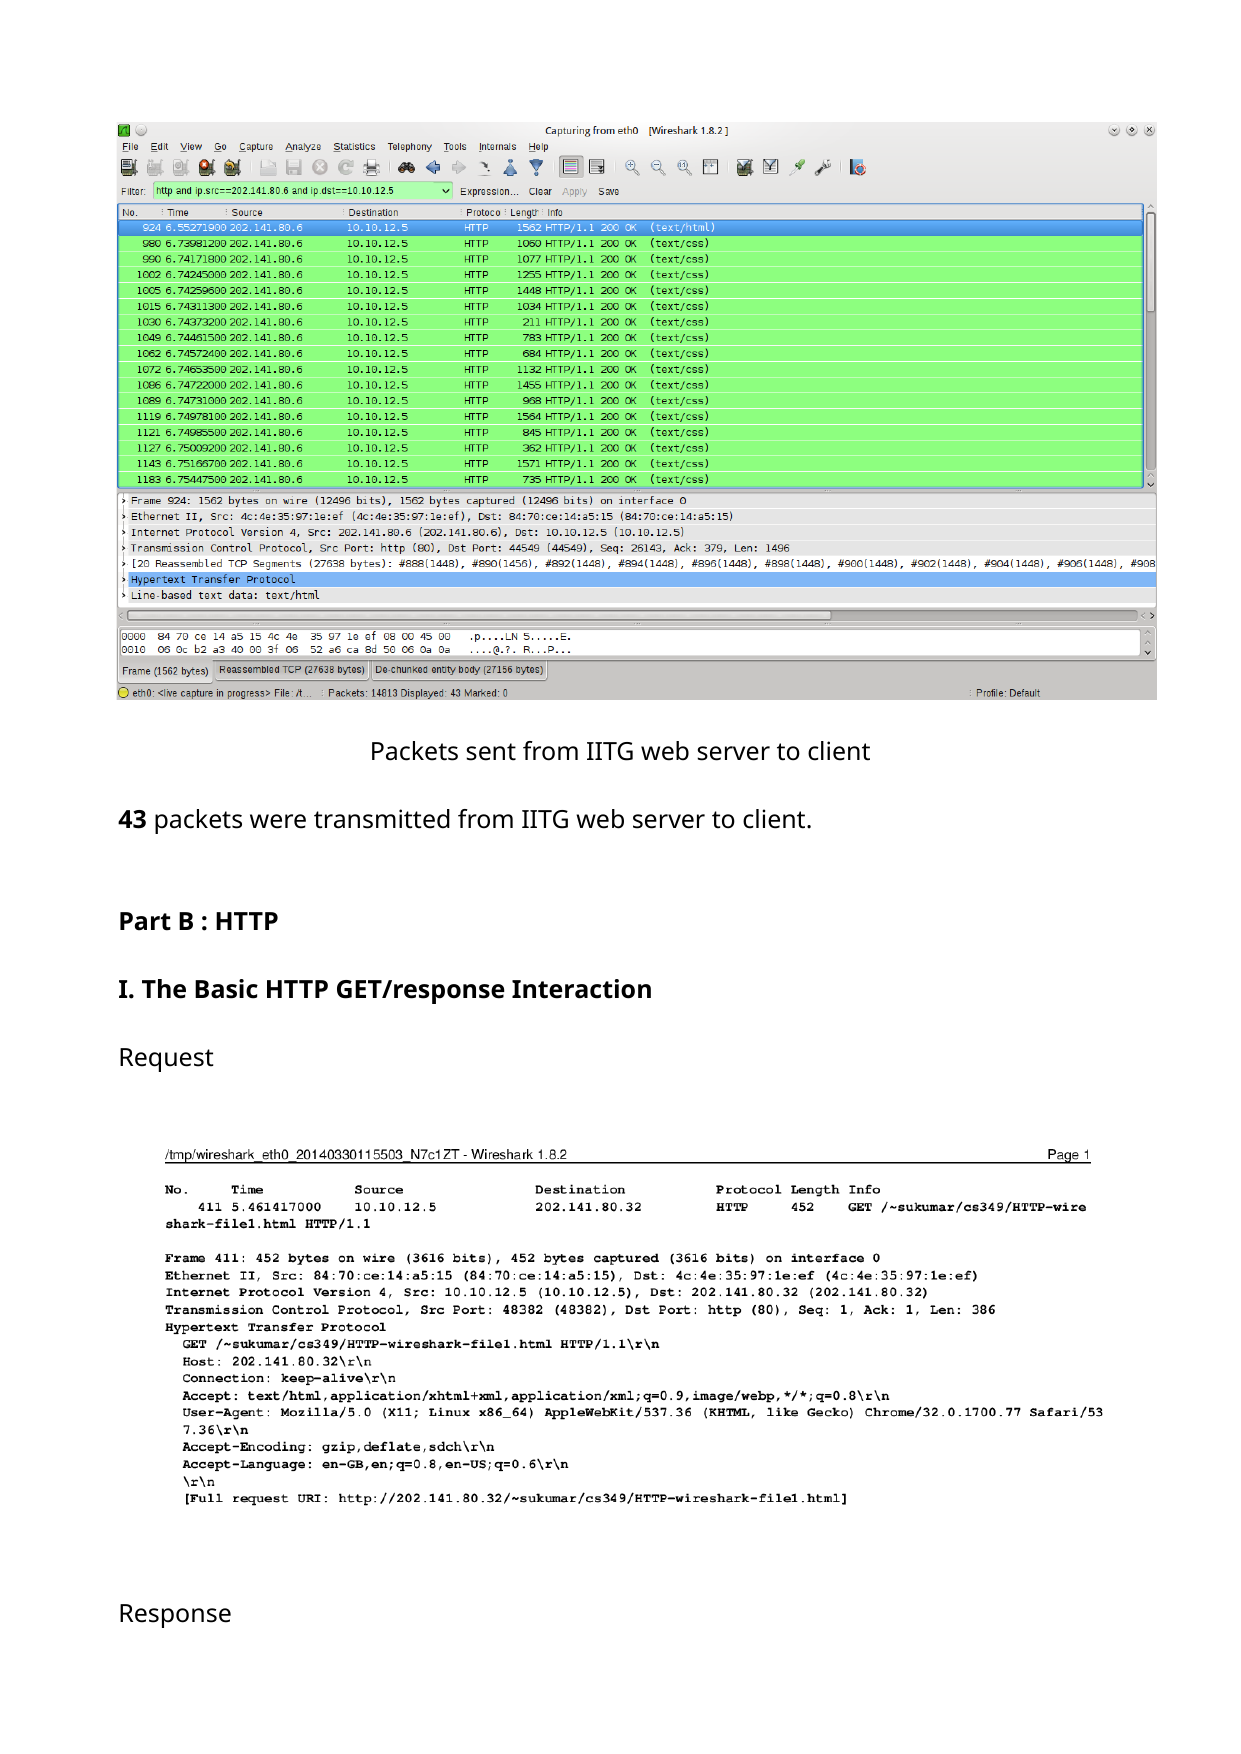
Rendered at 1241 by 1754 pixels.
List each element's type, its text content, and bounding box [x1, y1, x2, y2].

picture [116, 122, 1157, 700]
text Packets sent from IITG web server to client [118, 733, 1122, 768]
text I. The Basic HTTP GET/response Interaction [118, 972, 1122, 1006]
text 43 packets were transmitted from IITG web server to client. [118, 802, 1122, 836]
text Part B : HTTP [118, 904, 1122, 938]
text Request [118, 1040, 1122, 1074]
picture [118, 1108, 1123, 1562]
text Response [118, 1596, 1122, 1629]
